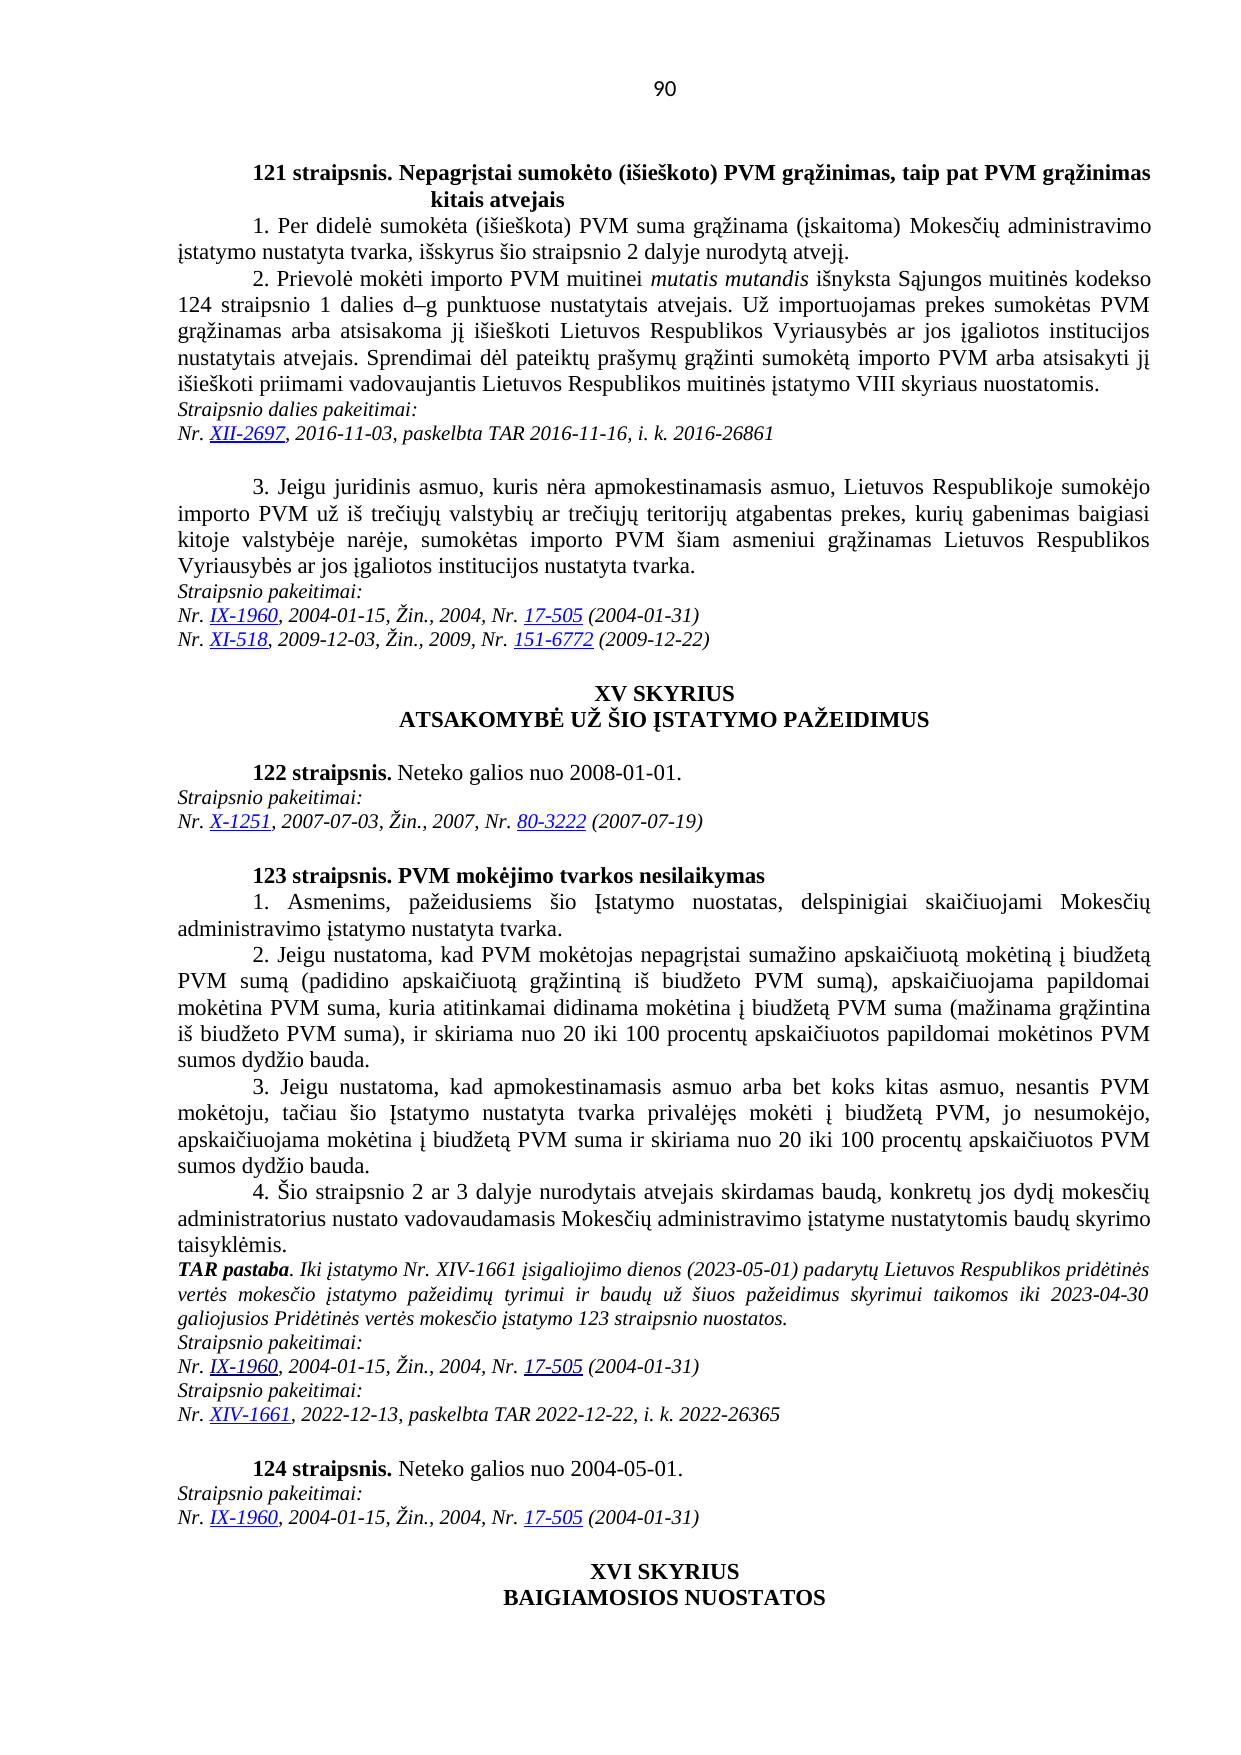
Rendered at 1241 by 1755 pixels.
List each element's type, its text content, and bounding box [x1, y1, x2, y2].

text Nr. IX-1960, 2004-01-15, Žin., 2004, Nr. 17-505 (2004-01-31) [177, 1505, 1152, 1529]
text 121 straipsnis. Nepagrįstai sumokėto (išieškoto) PVM grąžinimas, taip pat PVM grąžinimas kitais atvejais [252, 159, 1152, 212]
text Straipsnio pakeitimai: [177, 785, 1152, 809]
text Straipsnio pakeitimai: [177, 1481, 1152, 1505]
text Straipsnio pakeitimai: [177, 1378, 1152, 1402]
text Nr. XII-2697, 2016-11-03, paskelbta TAR 2016-11-16, i. k. 2016-26861 [177, 421, 1152, 445]
text Nr. IX-1960, 2004-01-15, Žin., 2004, Nr. 17-505 (2004-01-31) [177, 1354, 1152, 1378]
text 3. Jeigu juridinis asmuo, kuris nėra apmokestinamasis asmuo, Lietuvos Respublikoje sumokėjo importo PVM už iš trečiųjų valstybių ar trečiųjų teritorijų atgabentas prekes, kurių gabenimas baigiasi kitoje valstybėje narėje, sumokėtas importo PVM šiam asmeniui grąžinamas Lietuvos Respublikos Vyriausybės ar jos įgaliotos institucijos nustatyta tvarka. [177, 473, 1152, 579]
text TAR pastaba. Iki įstatymo Nr. XIV-1661 įsigaliojimo dienos (2023-05-01) padarytų Lietuvos Respublikos pridėtinės vertės mokesčio įstatymo pažeidimų tyrimui ir baudų už šiuos pažeidimus skyrimui taikomos iki 2023-04-30 galiojusios Pridėtinės vertės mokesčio įstatymo 123 straipsnio nuostatos. [177, 1257, 1152, 1329]
text 124 straipsnis. Neteko galios nuo 2004-05-01. [177, 1454, 1152, 1481]
text 123 straipsnis. PVM mokėjimo tvarkos nesilaikymas [177, 862, 1152, 888]
text 1. Per didelė sumokėta (išieškota) PVM suma grąžinama (įskaitoma) Mokesčių administravimo įstatymo nustatyta tvarka, išskyrus šio straipsnio 2 dalyje nurodytą atvejį. [177, 212, 1152, 265]
text 1. Asmenims, pažeidusiems šio Įstatymo nuostatas, delspinigiai skaičiuojami Mokesčių administravimo įstatymo nustatyta tvarka. [177, 888, 1152, 941]
text 122 straipsnis. Neteko galios nuo 2008-01-01. [177, 759, 1152, 785]
text Straipsnio dalies pakeitimai: [177, 397, 1152, 421]
text 2. Prievolė mokėti importo PVM muitinei mutatis mutandis išnyksta Sąjungos muitinės kodekso 124 straipsnio 1 dalies d–g punktuose nustatytais atvejais. Už importuojamas prekes sumokėtas PVM grąžinamas arba atsisakoma jį išieškoti Lietuvos Respublikos Vyriausybės ar jos įgaliotos institucijos nustatytais atvejais. Sprendimai dėl pateiktų prašymų grąžinti sumokėtą importo PVM arba atsisakyti jį išieškoti priimami vadovaujantis Lietuvos Respublikos muitinės įstatymo VIII skyriaus nuostatomis. [177, 265, 1152, 397]
text 2. Jeigu nustatoma, kad PVM mokėtojas nepagrįstai sumažino apskaičiuotą mokėtiną į biudžetą PVM sumą (padidino apskaičiuotą grąžintiną iš biudžeto PVM sumą), apskaičiuojama papildomai mokėtina PVM suma, kuria atitinkamai didinama mokėtina į biudžetą PVM suma (mažinama grąžintina iš biudžeto PVM suma), ir skiriama nuo 20 iki 100 procentų apskaičiuotos papildomai mokėtinos PVM sumos dydžio bauda. [177, 941, 1152, 1073]
text ATSAKOMYBĖ UŽ ŠIO ĮSTATYMO PAŽEIDIMUS [177, 706, 1152, 732]
text Nr. X-1251, 2007-07-03, Žin., 2007, Nr. 80-3222 (2007-07-19) [177, 809, 1152, 833]
text XVI SKYRIUS [177, 1558, 1152, 1584]
text Nr. XI-518, 2009-12-03, Žin., 2009, Nr. 151-6772 (2009-12-22) [177, 627, 1152, 651]
text Nr. XIV-1661, 2022-12-13, paskelbta TAR 2022-12-22, i. k. 2022-26365 [177, 1402, 1152, 1426]
text 4. Šio straipsnio 2 ar 3 dalyje nurodytais atvejais skirdamas baudą, konkretų jos dydį mokesčių administratorius nustato vadovaudamasis Mokesčių administravimo įstatyme nustatytomis baudų skyrimo taisyklėmis. [177, 1178, 1152, 1257]
text 3. Jeigu nustatoma, kad apmokestinamasis asmuo arba bet koks kitas asmuo, nesantis PVM mokėtoju, tačiau šio Įstatymo nustatyta tvarka privalėjęs mokėti į biudžetą PVM, jo nesumokėjo, apskaičiuojama mokėtina į biudžetą PVM suma ir skiriama nuo 20 iki 100 procentų apskaičiuotos PVM sumos dydžio bauda. [177, 1073, 1152, 1178]
text Straipsnio pakeitimai: [177, 1329, 1152, 1354]
text BAIGIAMOSIOS NUOSTATOS [177, 1584, 1152, 1611]
text Straipsnio pakeitimai: [177, 579, 1152, 603]
text Nr. IX-1960, 2004-01-15, Žin., 2004, Nr. 17-505 (2004-01-31) [177, 603, 1152, 627]
text XV SKYRIUS [177, 680, 1152, 706]
